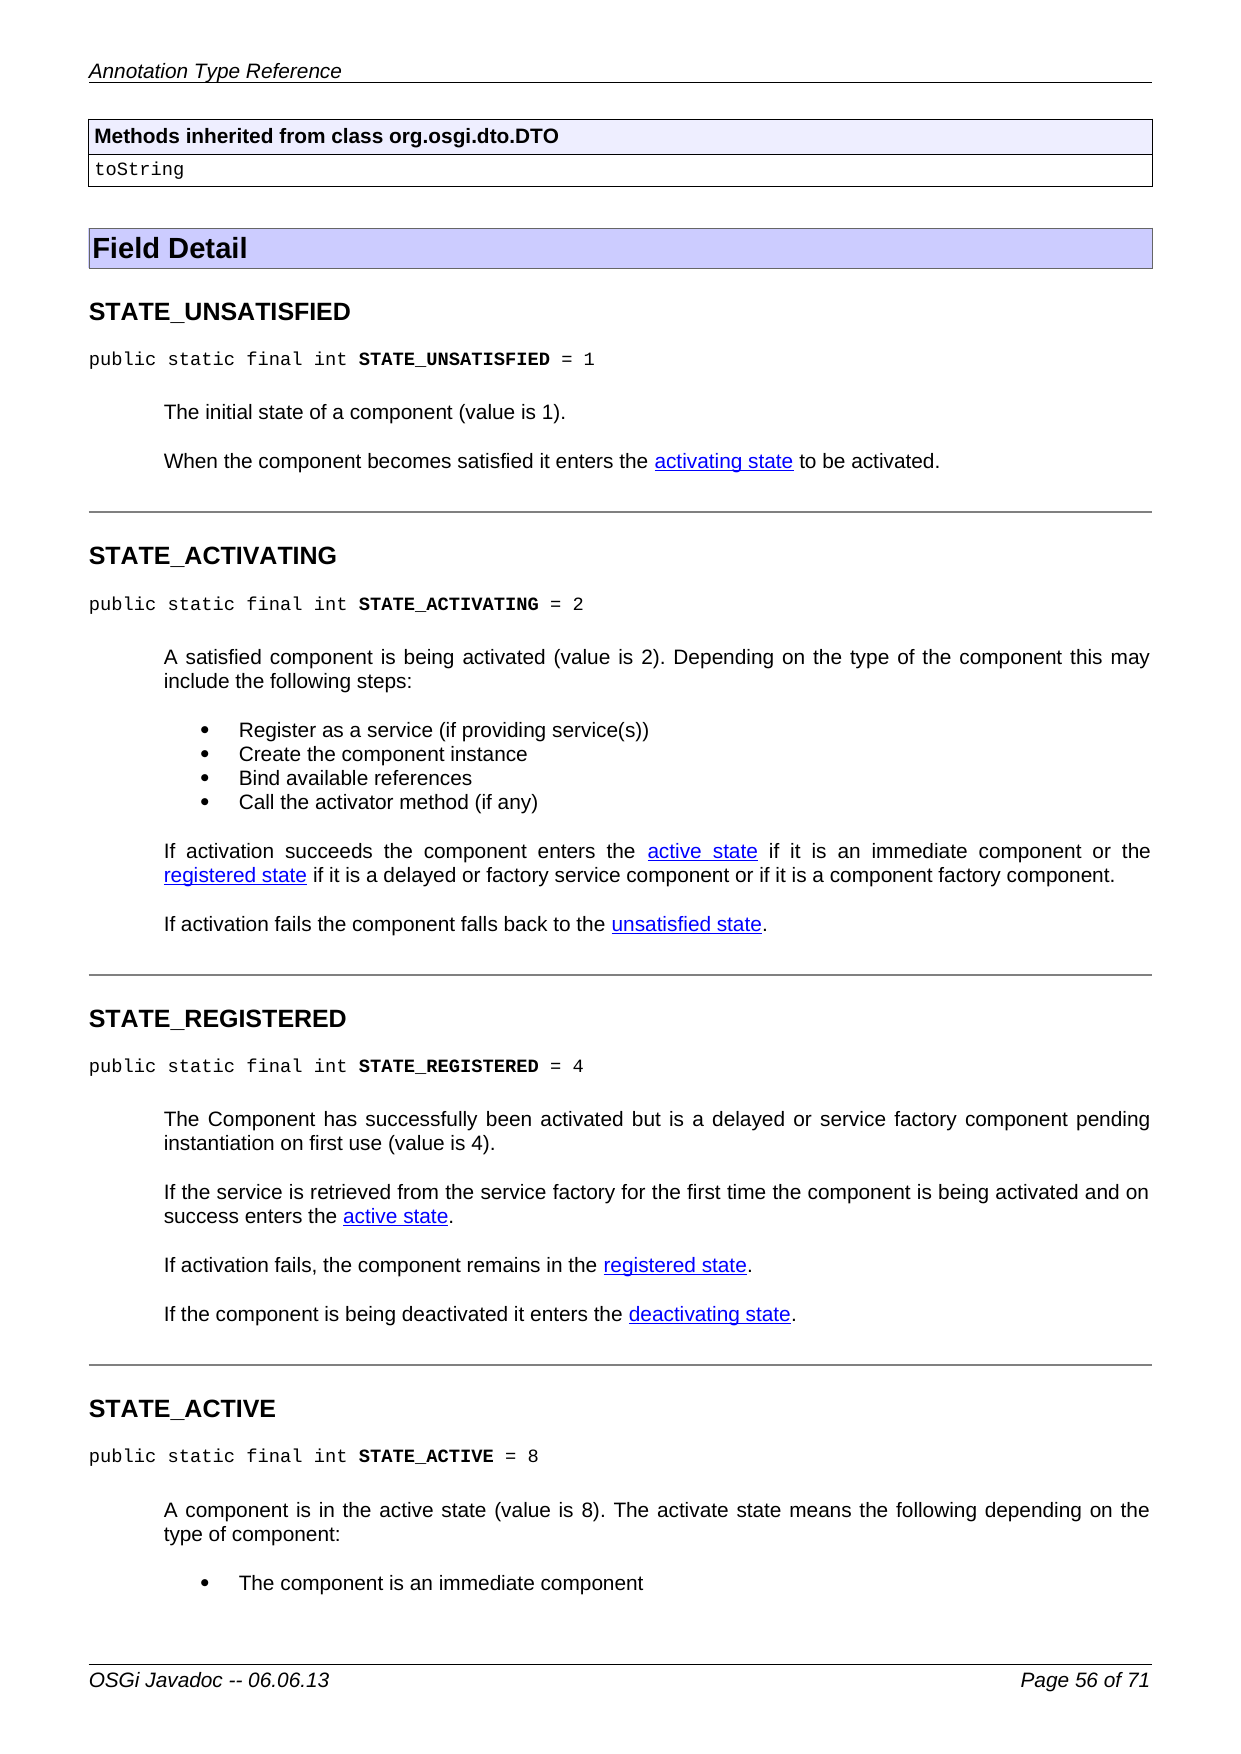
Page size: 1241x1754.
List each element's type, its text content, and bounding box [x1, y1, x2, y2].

text public static final int STATE_REGISTERED = 4 [88, 1057, 1152, 1078]
subtitle STATE_UNSATISFIED [88, 297, 1152, 326]
table_cell toString [89, 155, 1152, 186]
subtitle STATE_REGISTERED [88, 1004, 1152, 1033]
text public static final int STATE_ACTIVE = 8 [88, 1447, 1152, 1468]
subtitle Field Detail [90, 229, 1152, 268]
text The Component has successfully been activated but is a delayed or service factory component pending instantiation on first use (value is 4). [163, 1107, 1152, 1155]
text public static final int STATE_UNSATISFIED = 1 [88, 350, 1152, 371]
text public static final int STATE_ACTIVATING = 2 [88, 594, 1152, 616]
list Call the activator method (if any) [201, 790, 1152, 814]
text A component is in the active state (value is 8). The activate state means the following depending on the type of component: [163, 1498, 1152, 1546]
text If the component is being deactivated it enters the deactivating state. [163, 1302, 1152, 1326]
subtitle STATE_ACTIVE [88, 1394, 1152, 1423]
table_header Methods inherited from class org.osgi.dto.DTO [89, 120, 1152, 154]
text If activation fails the component falls back to the unsatisfied state. [163, 912, 1152, 936]
text A satisfied component is being activated (value is 2). Depending on the type of the component this may include the following steps: [163, 645, 1152, 693]
subtitle STATE_ACTIVATING [88, 541, 1152, 570]
text When the component becomes satisfied it enters the activating state to be activated. [163, 449, 1152, 473]
list Bind available references [201, 766, 1152, 790]
list Register as a service (if providing service(s)) [201, 718, 1152, 742]
list Create the component instance [201, 742, 1152, 766]
text The initial state of a component (value is 1). [163, 400, 1152, 424]
list The component is an immediate component [201, 1571, 1152, 1594]
text If the service is retrieved from the service factory for the first time the component is being activated and on success enters the active state. [163, 1180, 1152, 1228]
text If activation fails, the component remains in the registered state. [163, 1253, 1152, 1277]
text If activation succeeds the component enters the active state if it is an immediate component or the registered state if it is a delayed or factory service component or if it is a component factory component. [163, 839, 1152, 887]
